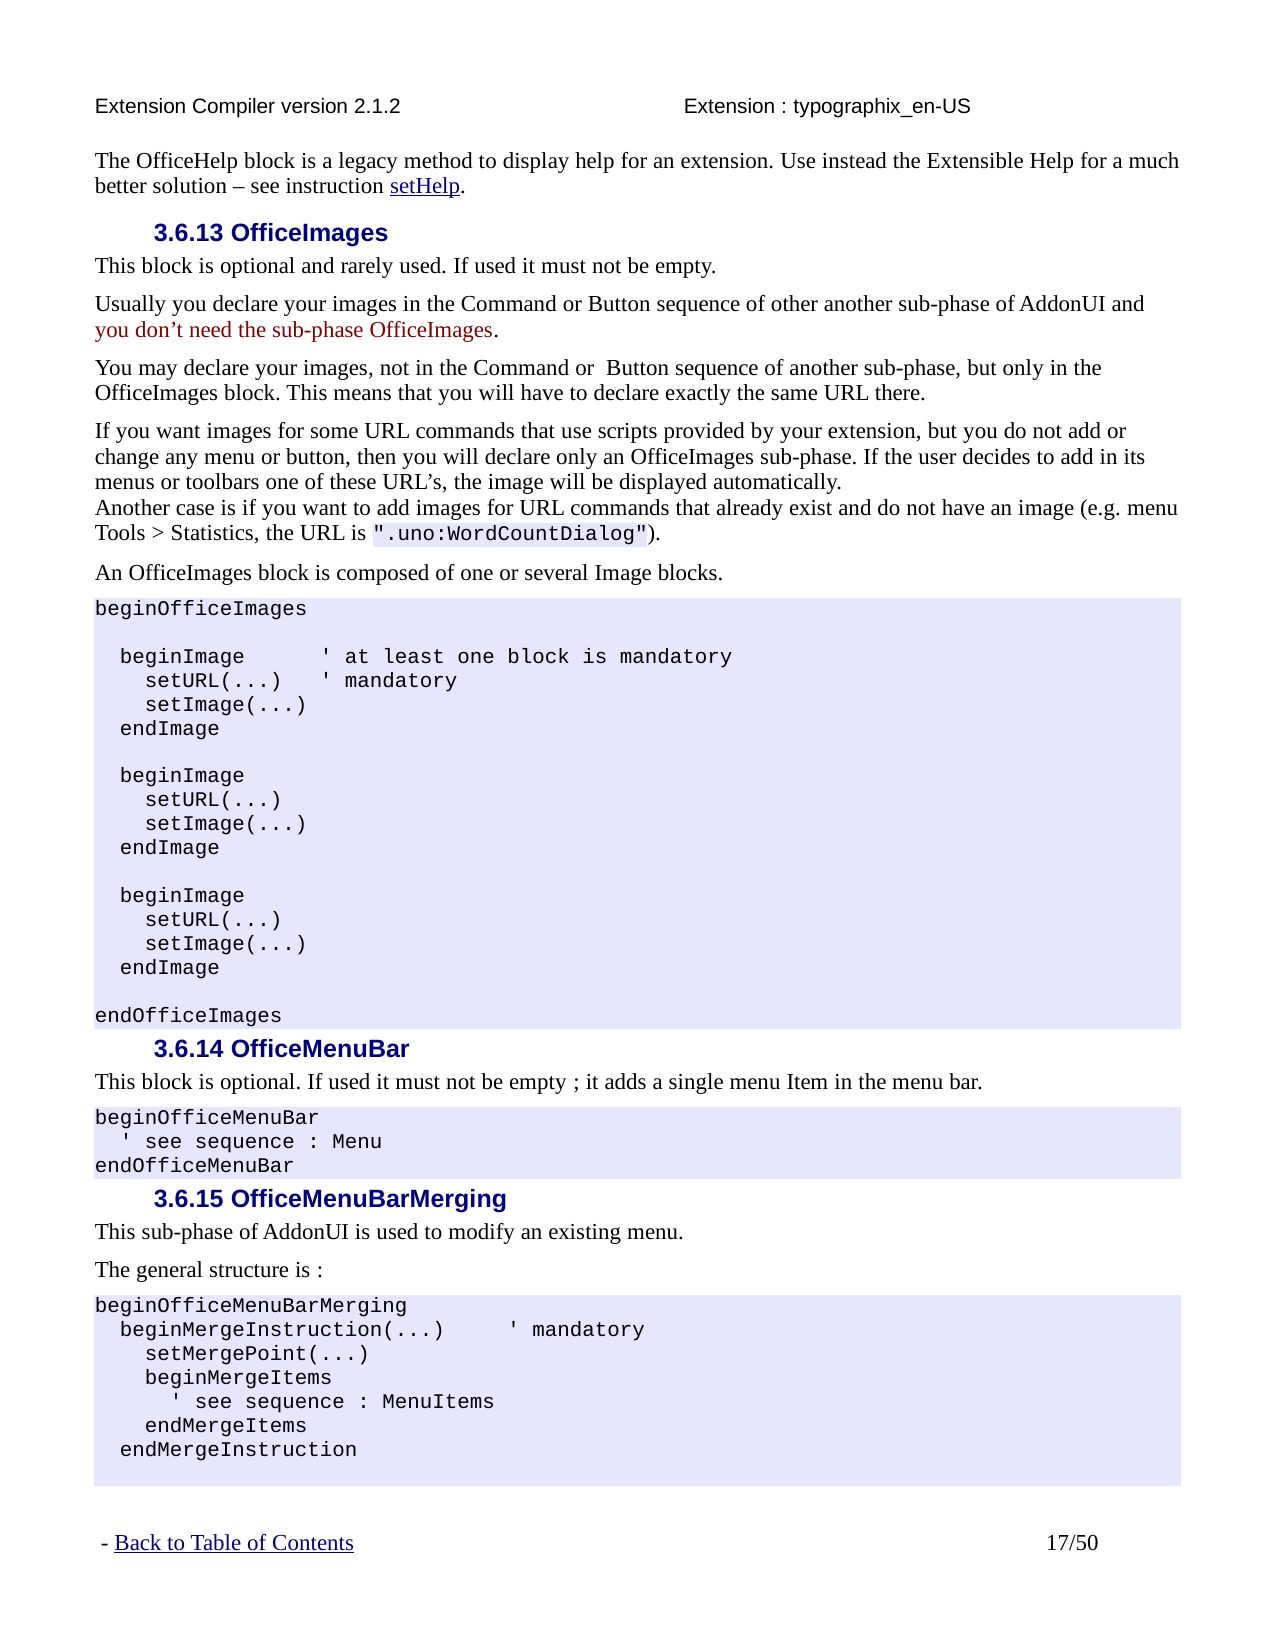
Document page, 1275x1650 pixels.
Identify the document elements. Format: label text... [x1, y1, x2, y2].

text endMergeInstruction [94, 1438, 1181, 1462]
text endImage [94, 717, 1181, 741]
text beginMergeInstruction(...) ' mandatory [94, 1319, 1181, 1343]
text ' see sequence : MenuItems [94, 1391, 1181, 1414]
text An OfficeImages block is composed of one or several Image blocks. [94, 560, 1181, 585]
text setImage(...) [94, 933, 1181, 957]
text setMergePoint(...) [94, 1343, 1181, 1367]
text beginImage [94, 765, 1181, 789]
text beginOfficeMenuBarMerging [94, 1295, 1181, 1319]
text endMergeItems [94, 1414, 1181, 1438]
text endOfficeMenuBar [94, 1155, 1181, 1179]
text This sub-phase of AddonUI is used to modify an existing menu. [94, 1219, 1181, 1244]
subtitle OfficeMenuBarMerging [153, 1185, 1181, 1213]
text The OfficeHelp block is a legacy method to display help for an extension. Use instead the Extensible Help for a much better solution – see instruction setHelp. [94, 147, 1181, 198]
text beginImage ' at least one block is mandatory [94, 646, 1181, 669]
text ' see sequence : Menu [94, 1131, 1181, 1155]
text setURL(...) [94, 909, 1181, 933]
text beginImage [94, 885, 1181, 909]
text endImage [94, 957, 1181, 981]
text beginOfficeMenuBar [94, 1107, 1181, 1131]
text This block is optional. If used it must not be empty ; it adds a single menu Item in the menu bar. [94, 1069, 1181, 1094]
text setImage(...) [94, 813, 1181, 837]
text endOfficeImages [94, 1005, 1181, 1029]
text beginOfficeImages [94, 598, 1181, 622]
text If you want images for some URL commands that use scripts provided by your extension, but you do not add or change any menu or button, then you will declare only an OfficeImages sub-phase. If the user decides to add in its menus or toolbars one of these URL’s, the image will be displayed automatically. Another case is if you want to add images for URL commands that already exist and do not have an image (e.g. menu Tools > Statistics, the URL is ".uno:WordCountDialog"). [94, 418, 1181, 547]
text endImage [94, 837, 1181, 861]
text Usually you declare your images in the Command or Button sequence of other another sub-phase of AddonUI and you don’t need the sub-phase OfficeImages. [94, 291, 1181, 342]
text setImage(...) [94, 693, 1181, 717]
subtitle OfficeImages [153, 219, 1181, 247]
text The general structure is : [94, 1257, 1181, 1282]
text You may declare your images, not in the Command or Button sequence of another sub-phase, but only in the OfficeImages block. This means that you will have to declare exactly the same URL there. [94, 354, 1181, 406]
subtitle OfficeMenuBar [153, 1035, 1181, 1063]
text This block is optional and rarely used. If used it must not be empty. [94, 253, 1181, 278]
text setURL(...) ' mandatory [94, 669, 1181, 693]
text beginMergeItems [94, 1367, 1181, 1391]
text setURL(...) [94, 789, 1181, 813]
